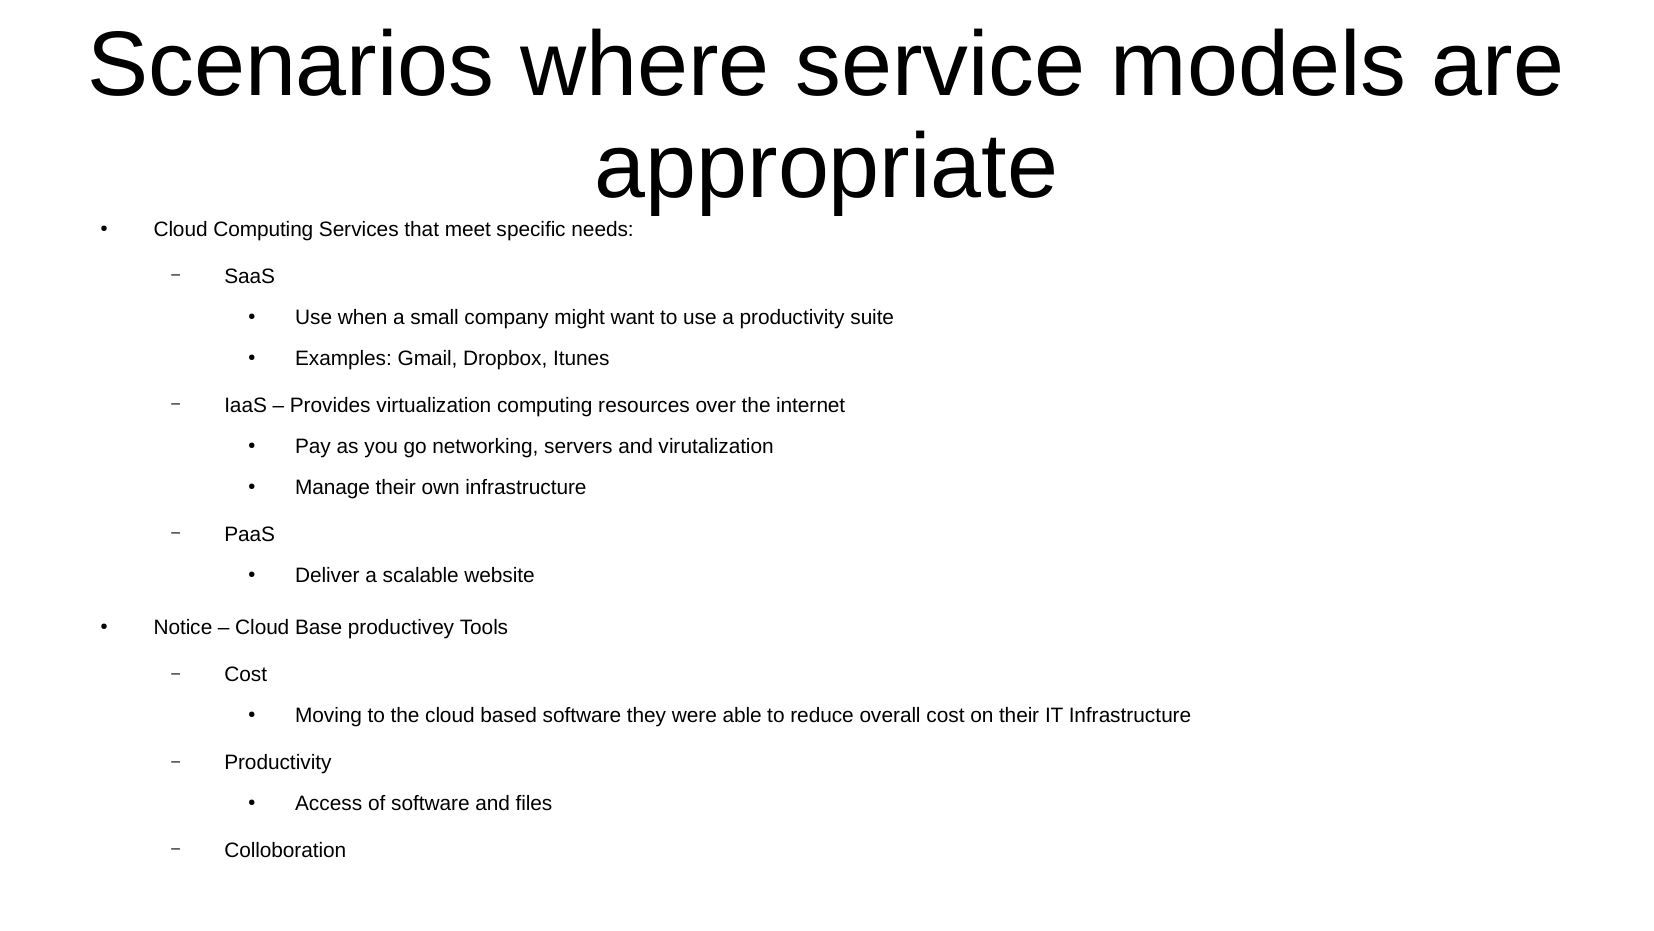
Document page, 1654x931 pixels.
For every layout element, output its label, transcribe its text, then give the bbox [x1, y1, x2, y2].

title Scenarios where service models are appropriate [82, 12, 1571, 217]
list Cloud Computing Services that meet specific needs: SaaS Use when a small company might want to use a productivity suite Examples: Gmail, Dropbox, Itunes IaaS – Provides virtualization computing resources over the internet Pay as you go networking, servers and virutalization Manage their own infrastructure PaaS Deliver a scalable website Notice – Cloud Base productivey Tools Cost Moving to the cloud based software they were able to reduce overall cost on their IT Infrastructure Productivity Access of software and files Colloboration [82, 217, 1571, 886]
